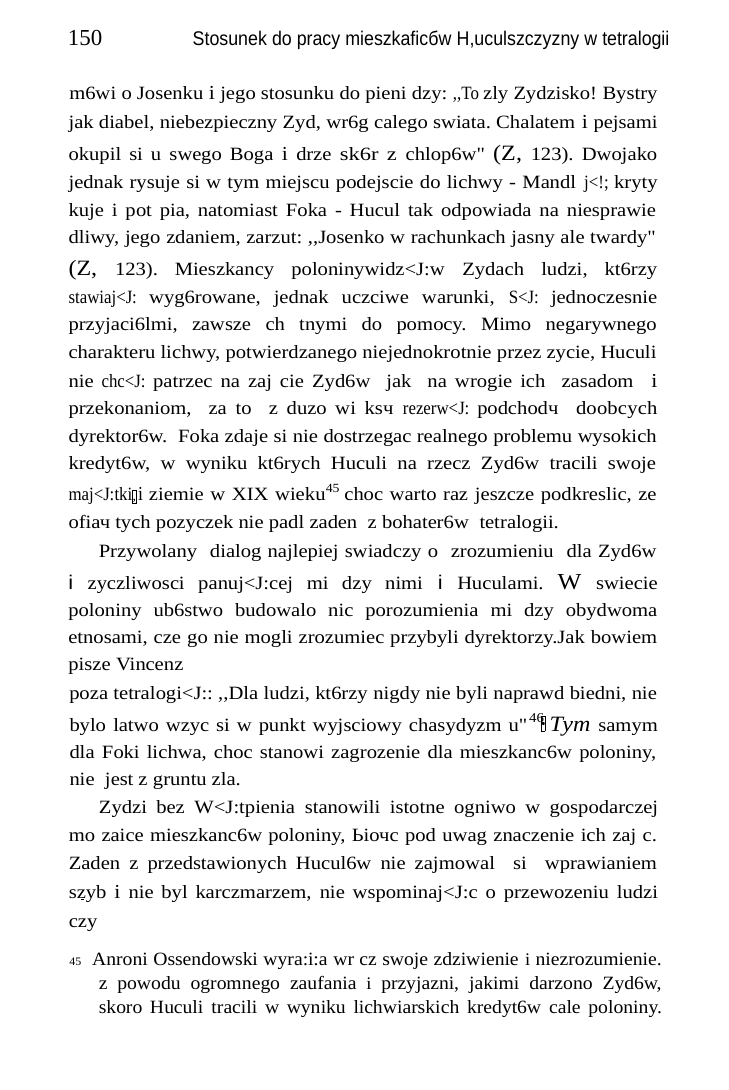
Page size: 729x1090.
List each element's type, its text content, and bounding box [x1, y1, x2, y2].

text poza tetralogi<J:: ,,Dla ludzi, kt6rzy nigdy nie byli naprawd biedni, nie bylo latwo wzyc si w punkt wyjsciowy chasydyzm u"46 Тут samym dla Foki lichwa, choc stanowi zagrozenie dla mieszkanc6w poloniny, nie jest z gruntu zla. [69, 682, 658, 789]
text 150 Stosunek do pracy mieszkaficбw Н,uculszczyzny w tetralogii [68, 23, 672, 50]
text Przywolany dialog najlepiej swiadczy о zrozumieniu dla Zyd6w і zyczliwosci panuj<J:cej mi dzy nimi і Huculami. W swiecie poloniny ub6stwo budowalo nic porozumienia mi dzy obydwoma etnosami, cze­ go nie mogli zrozumiec przybyli dyrektorzy.Jak bowiem pisze Vincenz [68, 539, 658, 675]
text Zydzi bez W<J:tpienia stanowili istotne ogniwo w gospodarczej mo­ zaice mieszkanc6w poloniny, Ьіочс pod uwag znaczenie ich zaj c. Zaden z przedstawionych Hucul6w nie zajmowal si wprawianiem szyb і nie byl karczmarzem, nie wspominaj<J:c о przewozeniu ludzi czy [68, 796, 658, 931]
text 45 Anroni Ossendowski wyra:i:a wr cz swoje zdziwienie і niezrozumienie. z powodu ogromnego zaufania і przyjazni, jakimi darzono Zyd6w, skoro Huculi tracili w wyniku lichwiarskich kredyt6w cale poloniny. [69, 948, 662, 1018]
text m6wi о Josenku і jego stosunku do pieni dzy: ,,То zly Zydzisko! Bystry jak diabel, niebezpieczny Zyd, wr6g calego swiata. Chalatem і pejsami okupil si u swego Boga і drze sk6r z chlop6w" (Z, 123). Dwojako jednak rysuje si w tym miejscu podejscie do lichwy - Mandl j<!; kryty­ kuje і pot pia, natomiast Foka - Hucul tak odpowiada na niesprawie­ dliwy, jego zdaniem, zarzut: ,,Josenko w rachunkach jasny ale twardy" (Z, 123). Mieszkancy poloninywidz<J:w Zydach ludzi, kt6rzy stawiaj<J: wyg6rowane, jednak uczciwe warunki, S<J: jednoczesnie przyjaci6lmi, zawsze ch tnymi do pomocy. Mimo negarywnego charakteru lichwy, potwierdzanego niejednokrotnie przez zycie, Huculi nie chc<J: patrzec na zaj cie Zyd6w jak na wrogie ich zasadom і przekonaniom, za to z duzo wi ksч rezerw<J: podchodч doobcych dyrektor6w. Foka zdaje si nie dostrzegac realnego problemu wysokich kredyt6w, w wyniku kt6rych Huculi na rzecz Zyd6w tracili swoje maj<J:tki і ziemie w ХІХ wieku45 choc warto raz jeszcze podkreslic, ze оfіач tych pozyczek nie padl zaden z bohater6w tetralogii. [68, 81, 657, 532]
